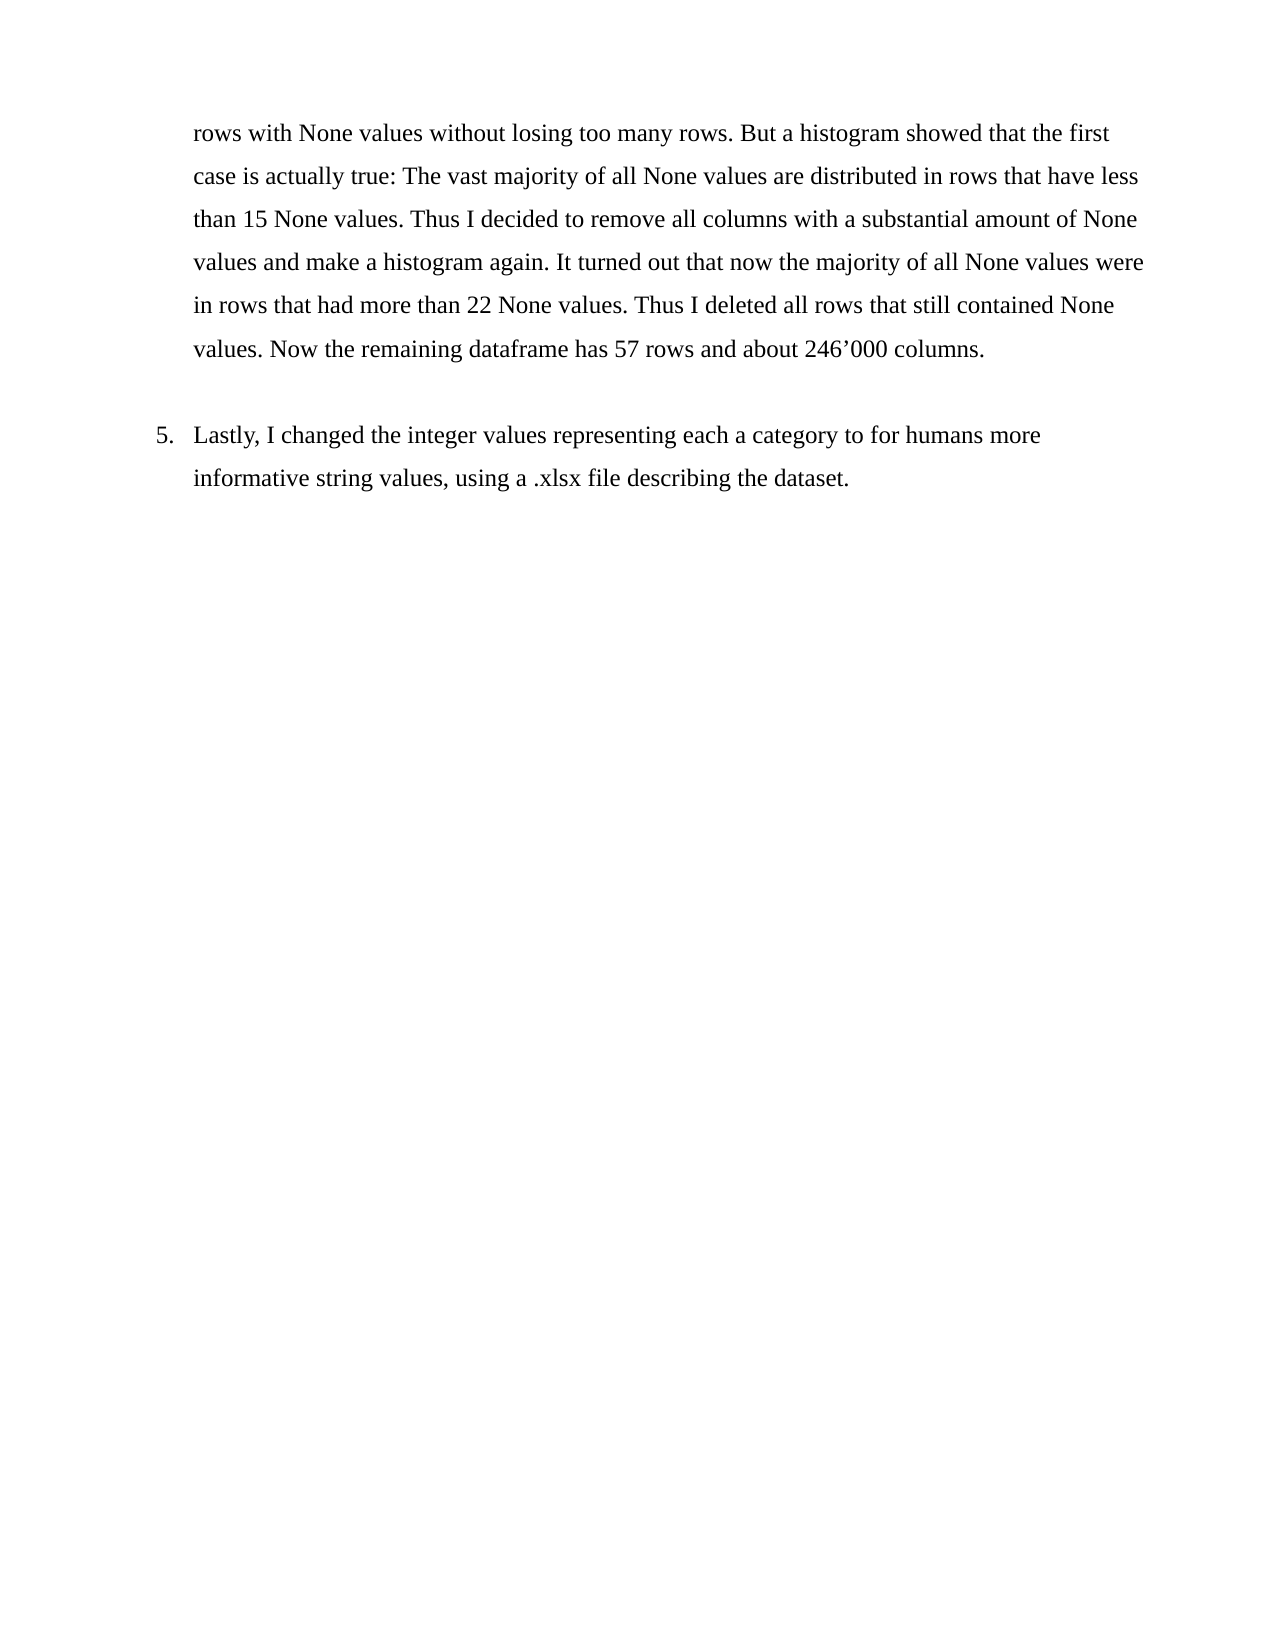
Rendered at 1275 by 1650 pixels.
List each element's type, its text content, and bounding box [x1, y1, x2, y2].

list rows with None values without losing too many rows. But a histogram showed that the first case is actually true: The vast majority of all None values are distributed in rows that have less than 15 None values. Thus I decided to remove all columns with a substantial amount of None values and make a histogram again. It turned out that now the majority of all None values were in rows that had more than 22 None values. Thus I deleted all rows that still contained None values. Now the remaining dataframe has 57 rows and about 246’000 columns. [156, 118, 1157, 362]
list Lastly, I changed the integer values representing each a category to for humans more informative string values, using a .xlsx file describing the dataset. [156, 420, 1157, 492]
